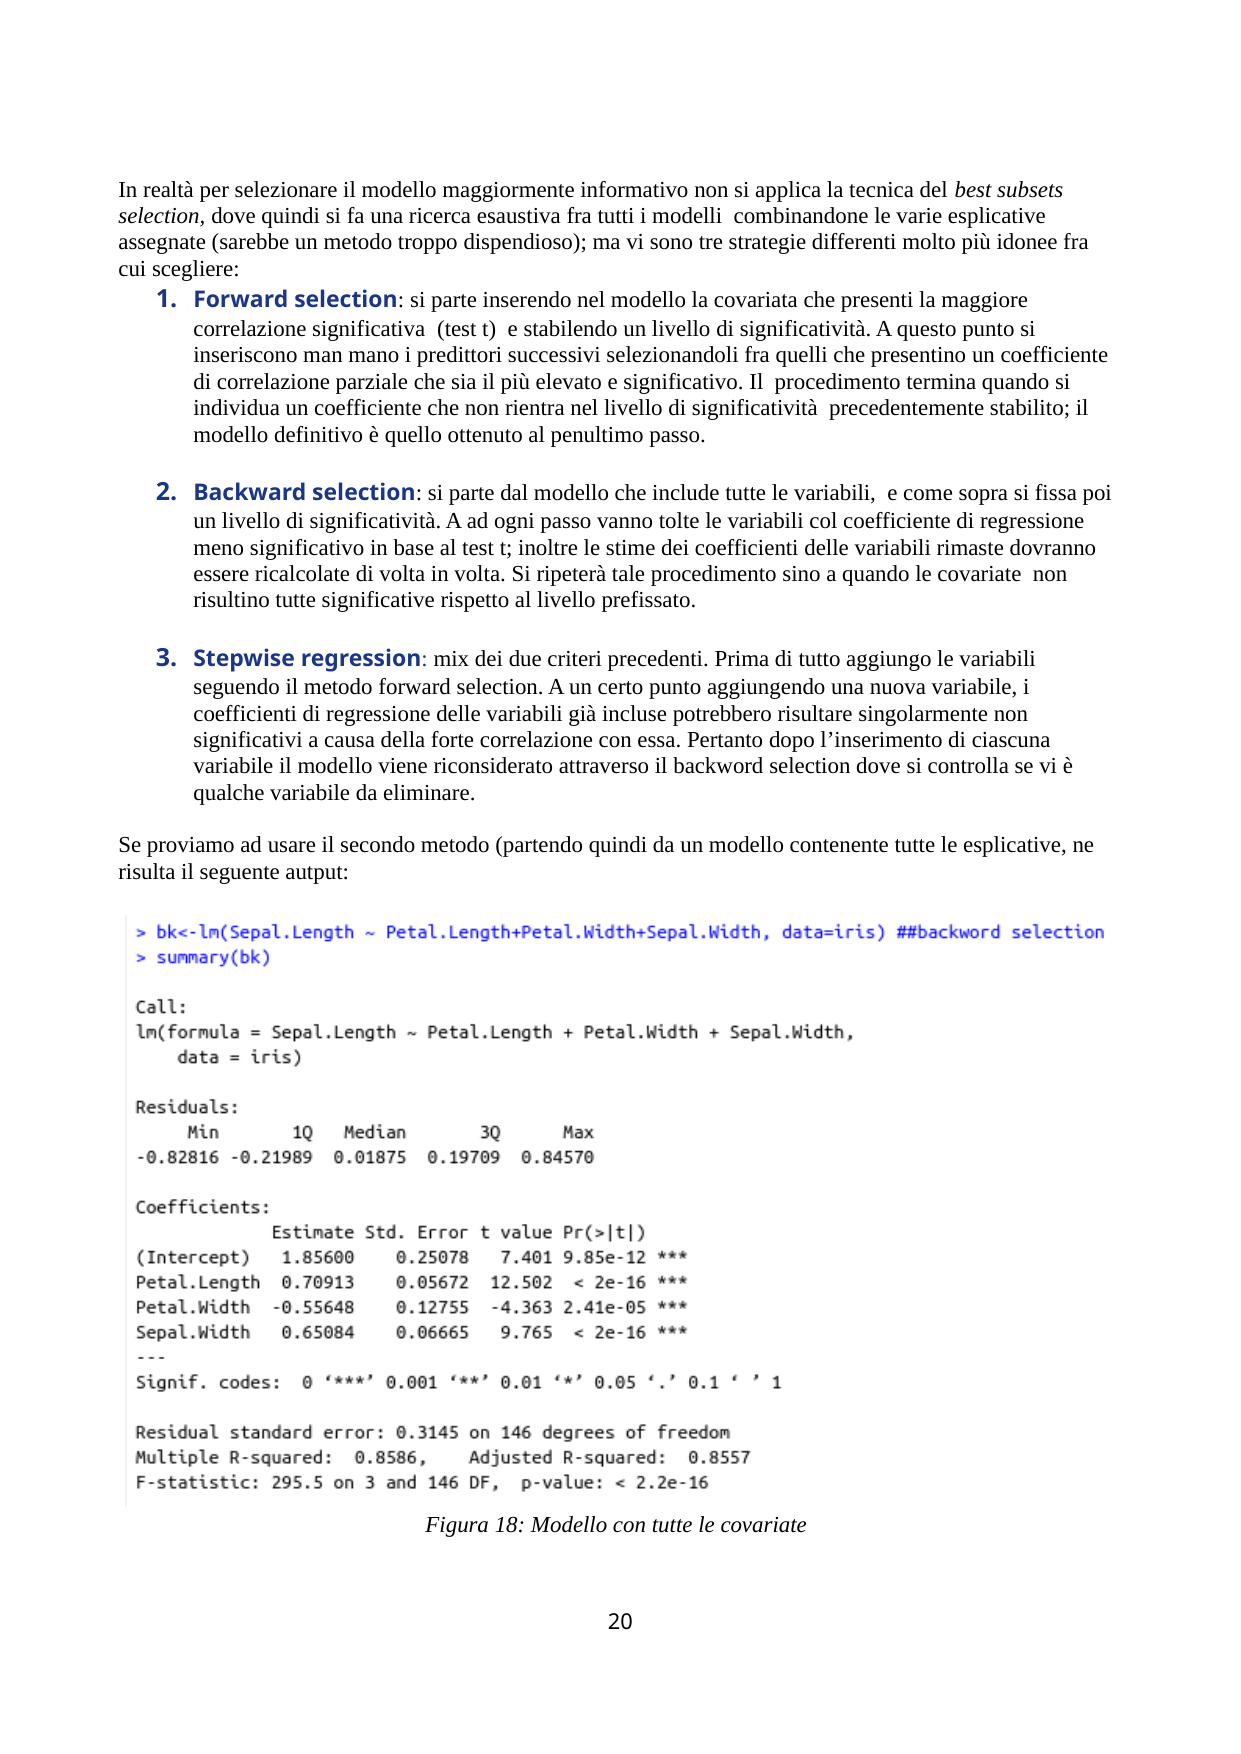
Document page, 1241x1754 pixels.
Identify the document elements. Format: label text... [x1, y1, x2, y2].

text Se proviamo ad usare il secondo metodo (partendo quindi da un modello contenente tutte le esplicative, ne risulta il seguente autput: [118, 831, 1122, 884]
text Figura 18: Modello con tutte le covariate [126, 1506, 1115, 1537]
text In realtà per selezionare il modello maggiormente informativo non si applica la tecnica del best subsets selection, dove quindi si fa una ricerca esaustiva fra tutti i modelli combinandone le varie esplicative assegnate (sarebbe un metodo troppo dispendioso); ma vi sono tre strategie differenti molto più idonee fra cui scegliere: [118, 176, 1122, 281]
list Backward selection: si parte dal modello che include tutte le variabili, e come sopra si fissa poi un livello di significatività. A ad ogni passo vanno tolte le variabili col coefficiente di regressione meno significativo in base al test t; inoltre le stime dei coefficienti delle variabili rimaste dovranno essere ricalcolate di volta in volta. Si ripeterà tale procedimento sino a quando le covariate non risultino tutte significative rispetto al livello prefissato. [156, 473, 1122, 613]
picture [125, 915, 1115, 1506]
list Stepwise regression: mix dei due criteri precedenti. Prima di tutto aggiungo le variabili seguendo il metodo forward selection. A un certo punto aggiungendo una nuova variabile, i coefficienti di regressione delle variabili già incluse potrebbero risultare singolarmente non significativi a causa della forte correlazione con essa. Pertanto dopo l’inserimento di ciascuna variabile il modello viene riconsiderato attraverso il backword selection dove si controlla se vi è qualche variabile da eliminare. [156, 639, 1122, 805]
list Forward selection: si parte inserendo nel modello la covariata che presenti la maggiore correlazione significativa (test t) e stabilendo un livello di significatività. A questo punto si inseriscono man mano i predittori successivi selezionandoli fra quelli che presentino un coefficiente di correlazione parziale che sia il più elevato e significativo. Il procedimento termina quando si individua un coefficiente che non rientra nel livello di significatività precedentemente stabilito; il modello definitivo è quello ottenuto al penultimo passo. [156, 281, 1122, 447]
